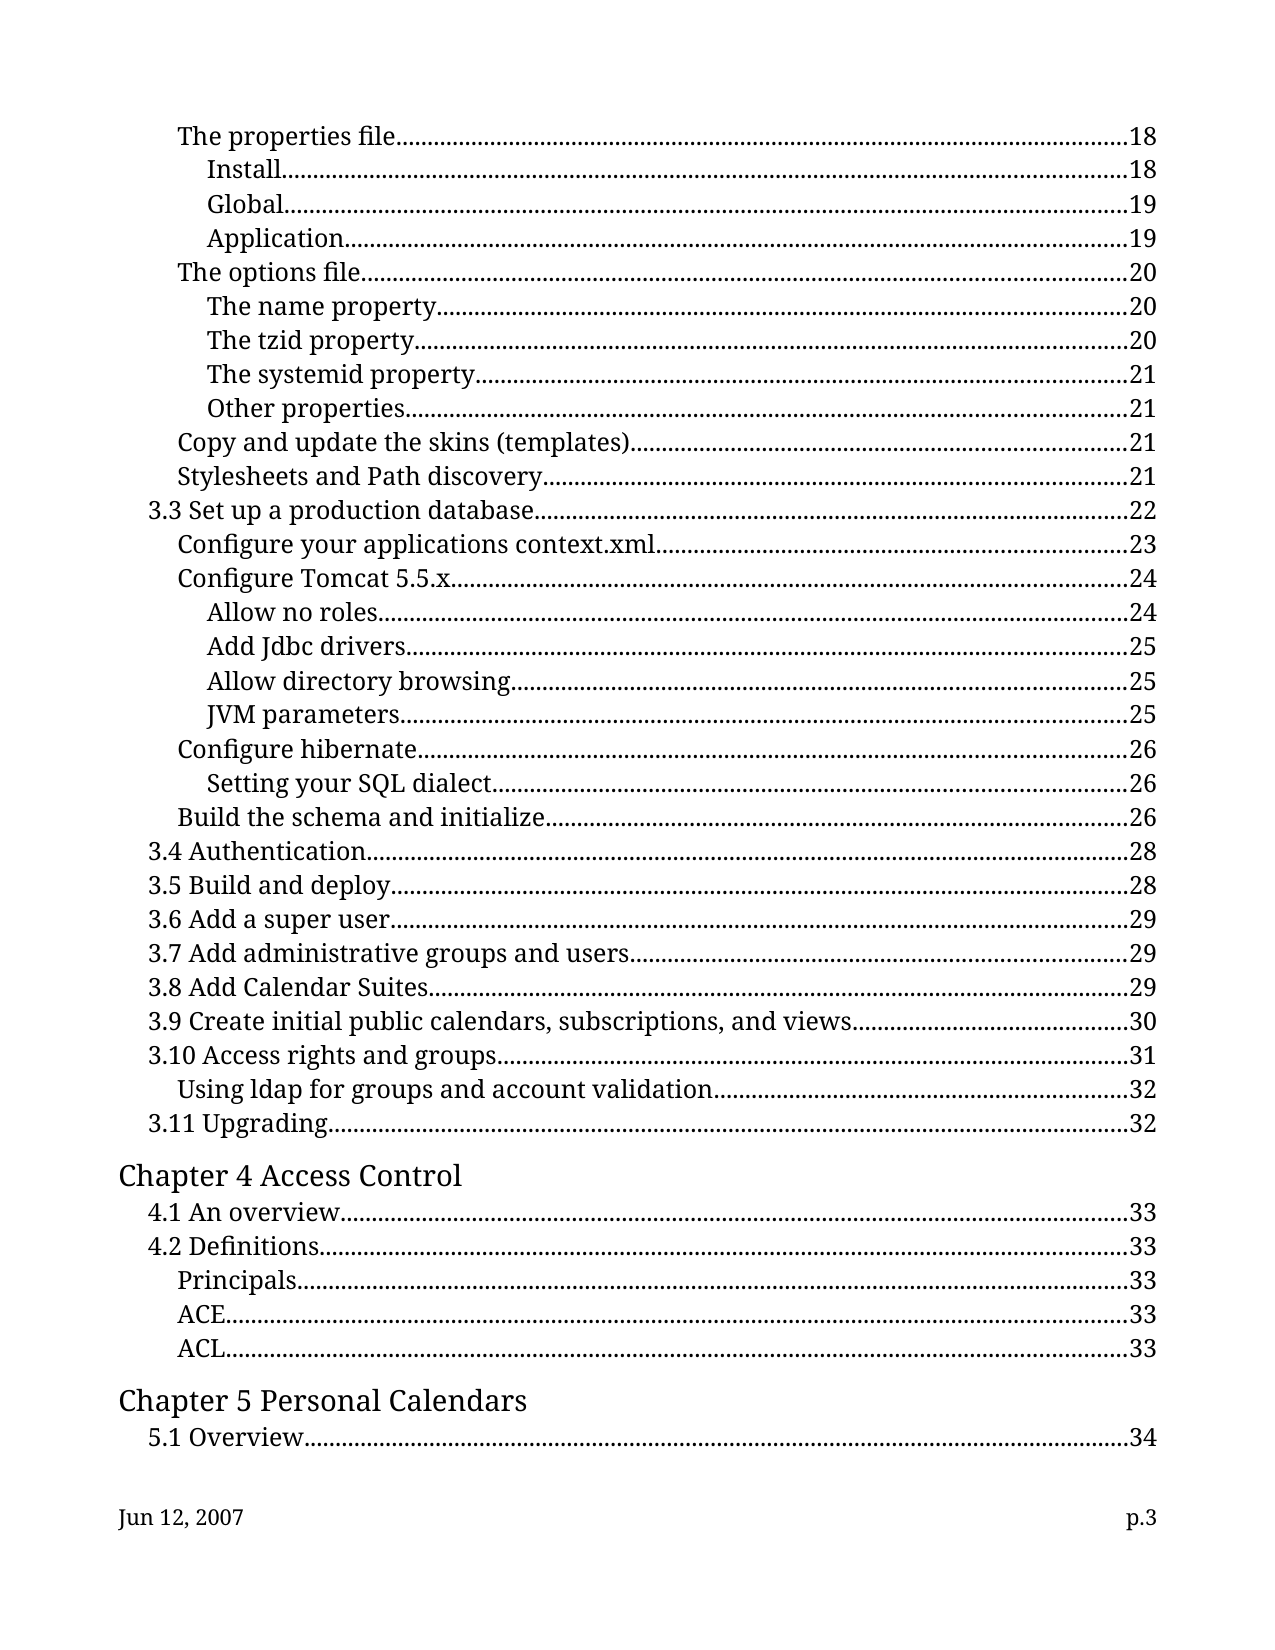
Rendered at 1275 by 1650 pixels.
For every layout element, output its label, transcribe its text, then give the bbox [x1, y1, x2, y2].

text The name property 20 [207, 288, 1157, 322]
text Configure Tomcat 5.5.x 24 [177, 561, 1157, 595]
text 3.7 Add administrative groups and users 29 [148, 936, 1157, 970]
text The systemid property 21 [207, 357, 1157, 391]
text 4.1 An overview 33 [148, 1195, 1157, 1229]
text 3.6 Add a super user 29 [148, 902, 1157, 936]
text Chapter 5 Personal Calendars [118, 1380, 1157, 1420]
text 5.1 Overview. 34 [148, 1420, 1157, 1454]
text Build the schema and initialize 26 [177, 799, 1157, 833]
text Global 19 [207, 186, 1157, 220]
text Allow directory browsing 25 [207, 663, 1157, 697]
text 3.10 Access rights and groups 31 [148, 1038, 1157, 1072]
text Configure hibernate 26 [177, 731, 1157, 765]
text Using ldap for groups and account validation 32 [177, 1072, 1157, 1106]
text ACE 33 [177, 1297, 1157, 1331]
text 3.11 Upgrading 32 [148, 1106, 1157, 1140]
text Allow no roles 24 [207, 595, 1157, 629]
text The tzid property 20 [207, 322, 1157, 357]
text Chapter 4 Access Control [118, 1155, 1157, 1195]
text Install 18 [207, 152, 1157, 186]
text JVM parameters 25 [207, 697, 1157, 731]
text Configure your applications context.xml 23 [177, 527, 1157, 561]
text 3.8 Add Calendar Suites 29 [148, 970, 1157, 1004]
text 4.2 Definitions 33 [148, 1229, 1157, 1263]
text 3.3 Set up a production database 22 [148, 493, 1157, 527]
text Copy and update the skins (templates) 21 [177, 425, 1157, 459]
text Application 19 [207, 220, 1157, 254]
text The properties file. 18 [177, 118, 1157, 152]
text Setting your SQL dialect 26 [207, 765, 1157, 799]
text Add Jdbc drivers 25 [207, 629, 1157, 663]
text 3.9 Create initial public calendars, subscriptions, and views 30 [148, 1004, 1157, 1038]
text Other properties 21 [207, 391, 1157, 425]
text Stylesheets and Path discovery 21 [177, 459, 1157, 493]
text The options file. 20 [177, 254, 1157, 288]
text ACL 33 [177, 1331, 1157, 1365]
text 3.5 Build and deploy 28 [148, 867, 1157, 902]
text 3.4 Authentication 28 [148, 833, 1157, 867]
text Principals 33 [177, 1263, 1157, 1297]
